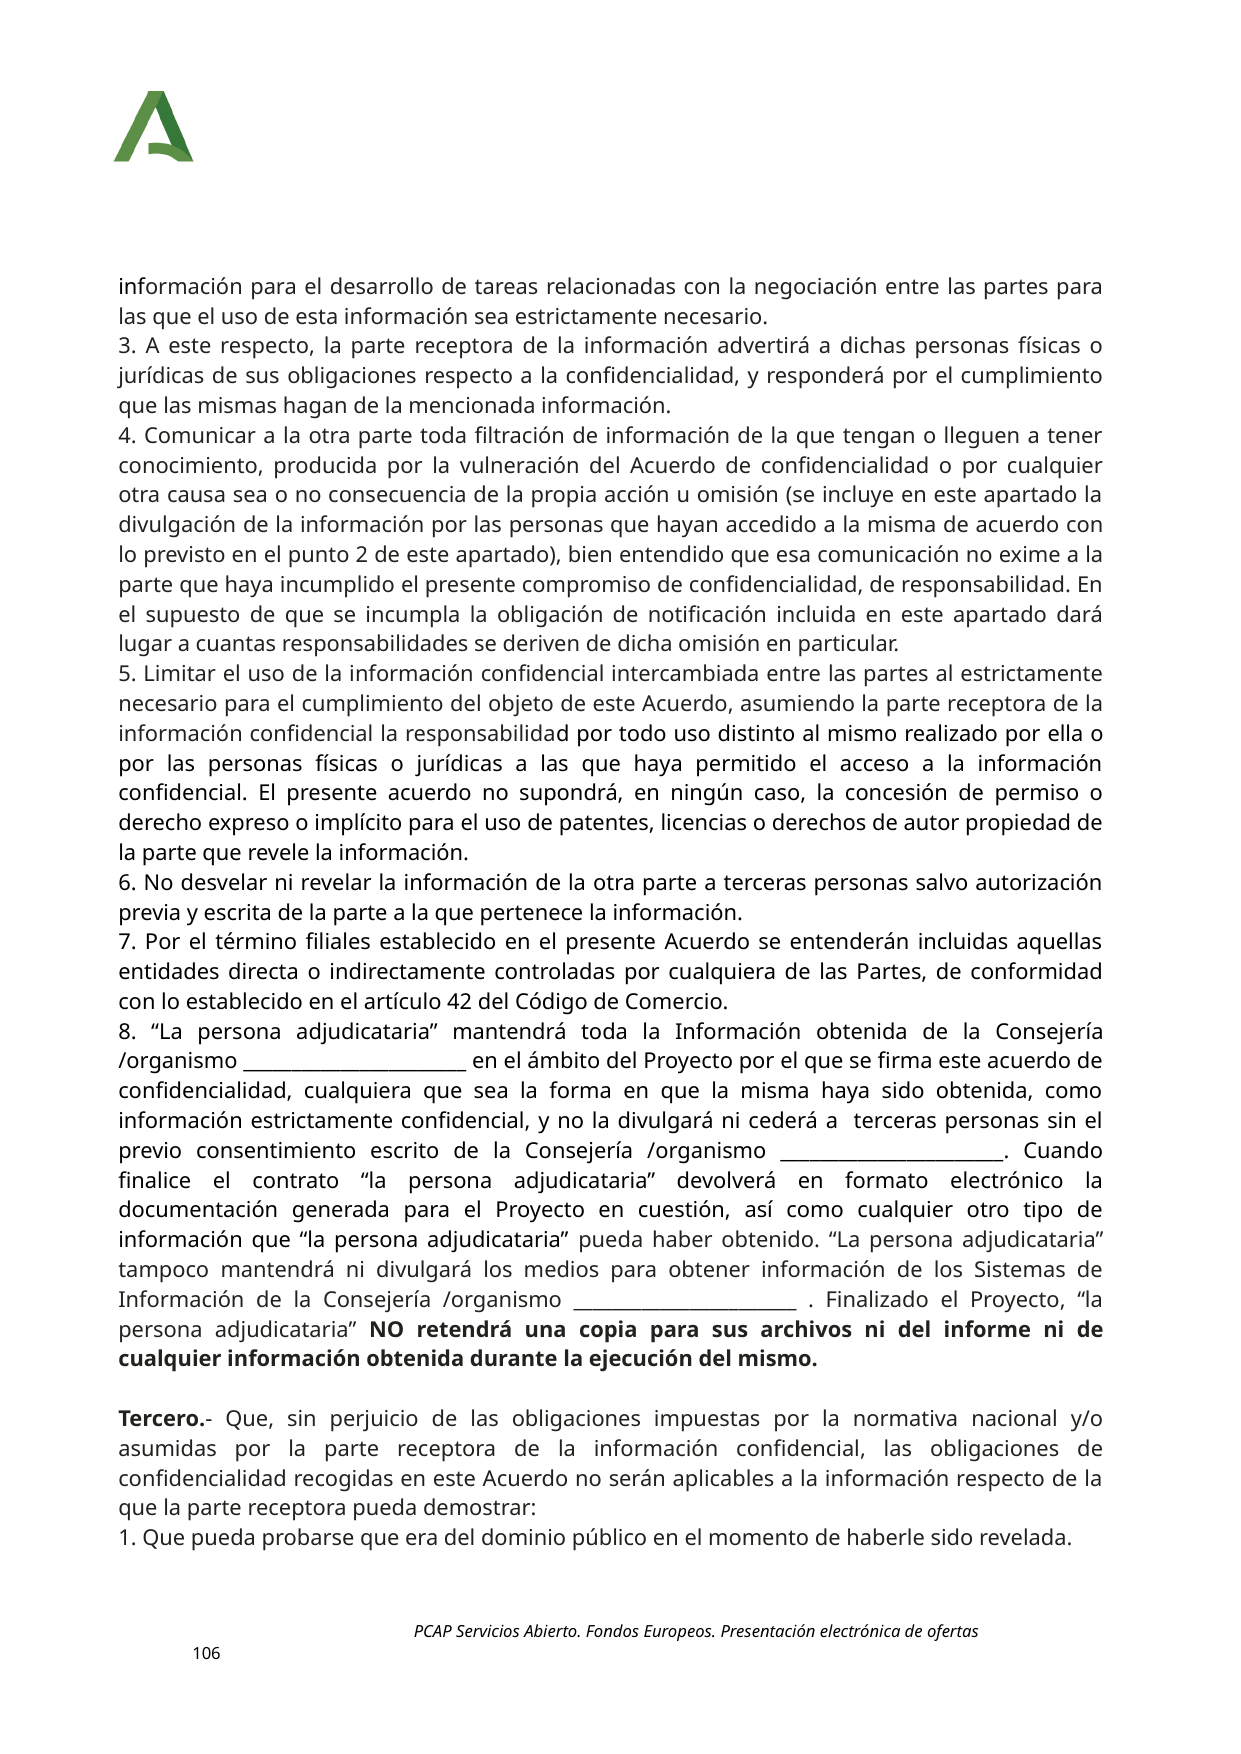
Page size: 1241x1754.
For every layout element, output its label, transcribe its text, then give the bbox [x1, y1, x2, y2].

text Tercero.- Que, sin perjuicio de las obligaciones impuestas por la normativa nacional y/o asumidas por la parte receptora de la información confidencial, las obligaciones de confidencialidad recogidas en este Acuerdo no serán aplicables a la información respecto de la que la parte receptora pueda demostrar: [118, 1403, 1104, 1522]
text 4. Comunicar a la otra parte toda filtración de información de la que tengan o lleguen a tener conocimiento, producida por la vulneración del Acuerdo de confidencialidad o por cualquier otra causa sea o no consecuencia de la propia acción u omisión (se incluye en este apartado la divulgación de la información por las personas que hayan accedido a la misma de acuerdo con lo previsto en el punto 2 de este apartado), bien entendido que esa comunicación no exime a la parte que haya incumplido el presente compromiso de confidencialidad, de responsabilidad. En el supuesto de que se incumpla la obligación de notificación incluida en este apartado dará lugar a cuantas responsabilidades se deriven de dicha omisión en particular. [118, 420, 1104, 658]
text 7. Por el término filiales establecido en el presente Acuerdo se entenderán incluidas aquellas entidades directa o indirectamente controladas por cualquiera de las Partes, de conformidad con lo establecido en el artículo 42 del Código de Comercio. [118, 926, 1104, 1016]
text información para el desarrollo de tareas relacionadas con la negociación entre las partes para las que el uso de esta información sea estrictamente necesario. [118, 271, 1104, 330]
text 8. “La persona adjudicataria” mantendrá toda la Información obtenida de la Consejería /organismo _______________________ en el ámbito del Proyecto por el que se firma este acuerdo de confidencialidad, cualquiera que sea la forma en que la misma haya sido obtenida, como información estrictamente confidencial, y no la divulgará ni cederá a terceras personas sin el previo consentimiento escrito de la Consejería /organismo _______________________. Cuando finalice el contrato “la persona adjudicataria” devolverá en formato electrónico la documentación generada para el Proyecto en cuestión, así como cualquier otro tipo de información que “la persona adjudicataria” pueda haber obtenido. “La persona adjudicataria” tampoco mantendrá ni divulgará los medios para obtener información de los Sistemas de Información de la Consejería /organismo _______________________ . Finalizado el Proyecto, “la persona adjudicataria” NO retendrá una copia para sus archivos ni del informe ni de cualquier información obtenida durante la ejecución del mismo. [118, 1016, 1104, 1373]
text 5. Limitar el uso de la información confidencial intercambiada entre las partes al estrictamente necesario para el cumplimiento del objeto de este Acuerdo, asumiendo la parte receptora de la información confidencial la responsabilidad por todo uso distinto al mismo realizado por ella o por las personas físicas o jurídicas a las que haya permitido el acceso a la información confidencial. El presente acuerdo no supondrá, en ningún caso, la concesión de permiso o derecho expreso o implícito para el uso de patentes, licencias o derechos de autor propiedad de la parte que revele la información. [118, 658, 1104, 867]
text 3. A este respecto, la parte receptora de la información advertirá a dichas personas físicas o jurídicas de sus obligaciones respecto a la confidencialidad, y responderá por el cumplimiento que las mismas hagan de la mencionada información. [118, 330, 1104, 420]
text 1. Que pueda probarse que era del dominio público en el momento de haberle sido revelada. [118, 1522, 1104, 1552]
picture [109, 86, 198, 166]
text 6. No desvelar ni revelar la información de la otra parte a terceras personas salvo autorización previa y escrita de la parte a la que pertenece la información. [118, 867, 1104, 926]
